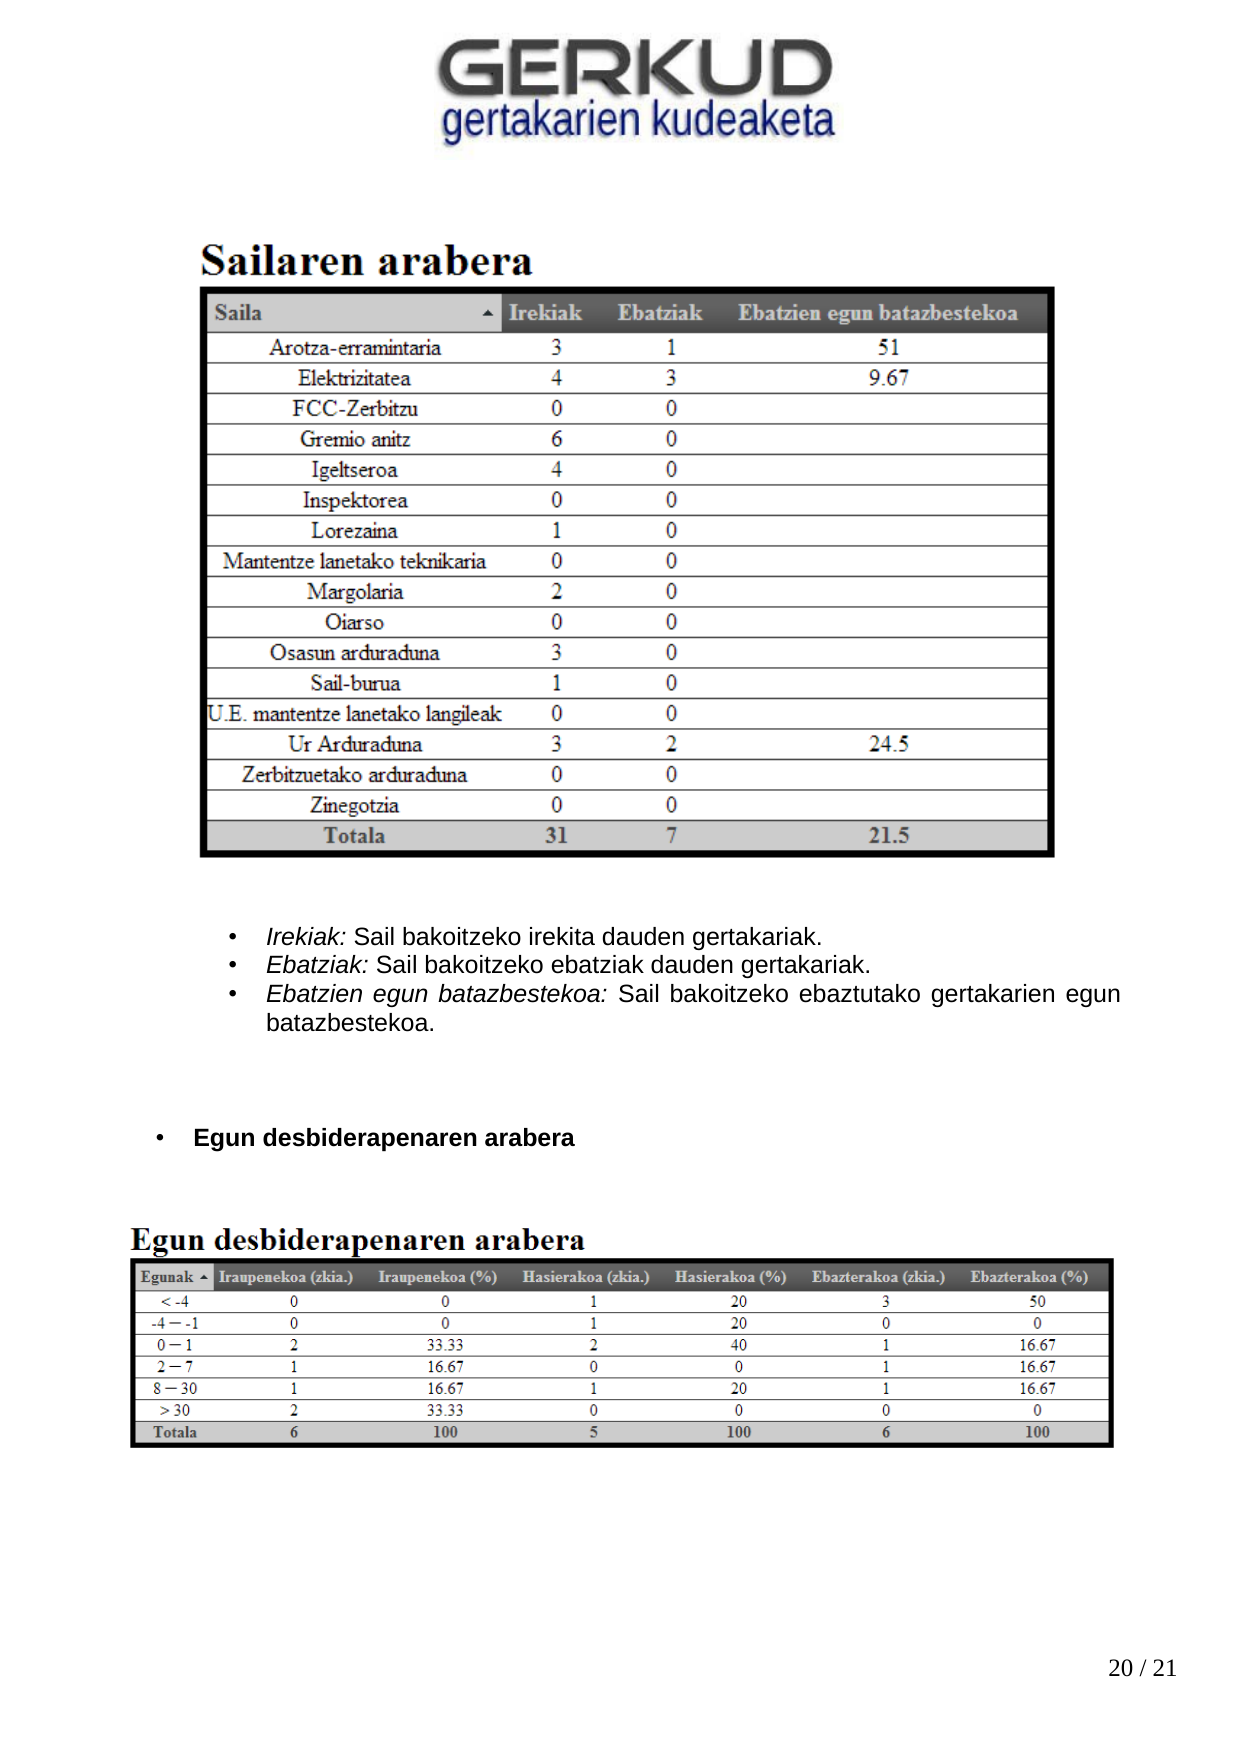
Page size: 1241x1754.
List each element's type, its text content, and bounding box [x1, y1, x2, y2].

picture [190, 236, 1065, 865]
picture [434, 23, 844, 160]
list Ebatzien egun batazbestekoa: Sail bakoitzeko ebaztutako gertakarien egun batazbestekoa. [228, 979, 1122, 1037]
picture [118, 1223, 1123, 1453]
list Ebatziak: Sail bakoitzeko ebatziak dauden gertakariak. [228, 951, 1122, 979]
list Egun desbiderapenaren arabera [156, 1123, 1122, 1152]
list Irekiak: Sail bakoitzeko irekita dauden gertakariak. [228, 922, 1122, 951]
